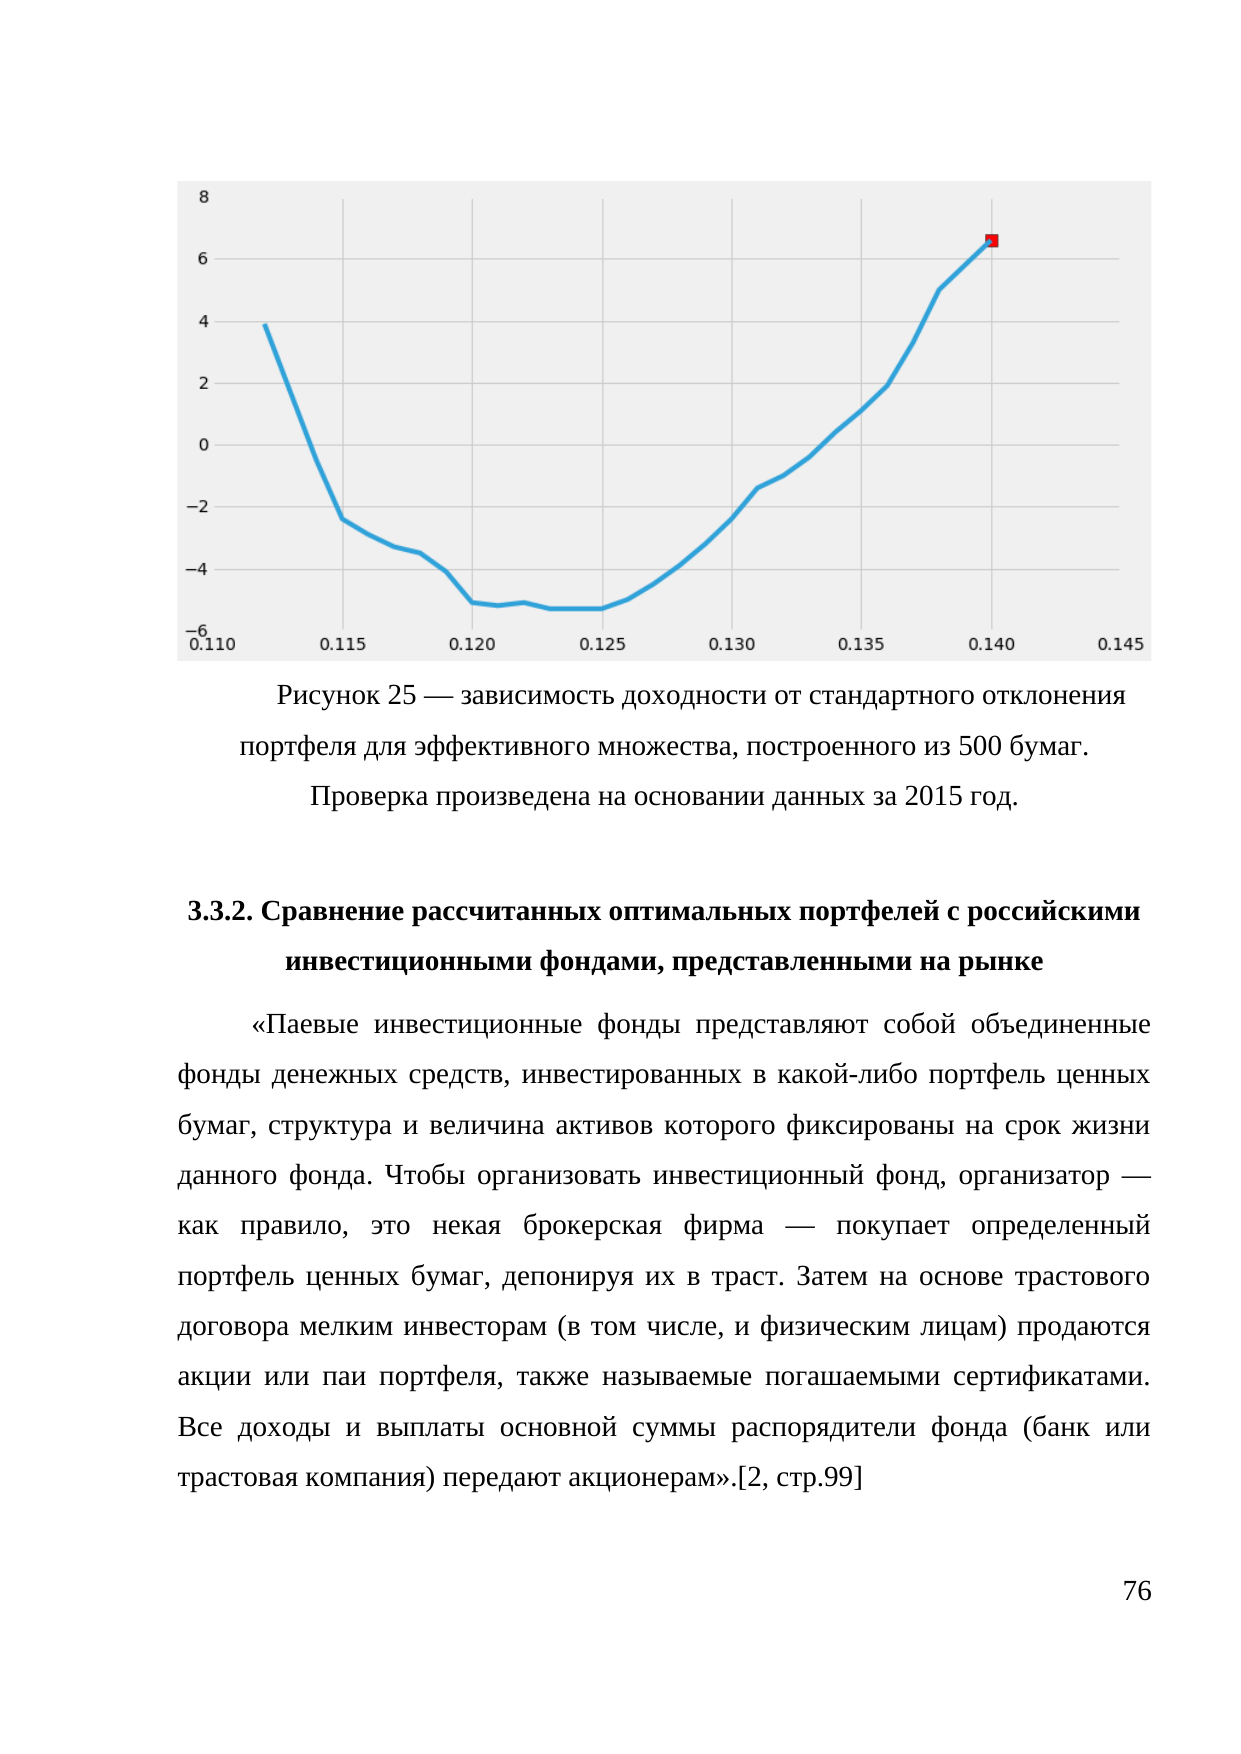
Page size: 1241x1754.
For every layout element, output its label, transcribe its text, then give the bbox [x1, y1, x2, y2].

text Рисунок 25 — зависимость доходности от стандартного отклонения портфеля для эффективного множества, построенного из 500 бумаг. Проверка произведена на основании данных за 2015 год. [177, 661, 1152, 811]
text «Паевые инвестиционные фонды представляют собой объединенные фонды денежных средств, инвестированных в какой-либо портфель ценных бумаг, структура и величина активов которого фиксированы на срок жизни данного фонда. Чтобы организовать инвестиционный фонд, организатор — как правило, это некая брокерская фирма — покупает определенный портфель ценных бумаг, депонируя их в траст. Затем на основе трастового договора мелким инвесторам (в том числе, и физическим лицам) продаются акции или паи портфеля, также называемые погашаемыми сертификатами. Все доходы и выплаты основной суммы распорядители фонда (банк или трастовая компания) передают акционерам».[2, стр.99] [177, 1006, 1152, 1493]
subtitle 3.3.2. Сравнение рассчитанных оптимальных портфелей с российскими инвестиционными фондами, представленными на рынке [177, 893, 1152, 977]
picture [177, 181, 1152, 661]
